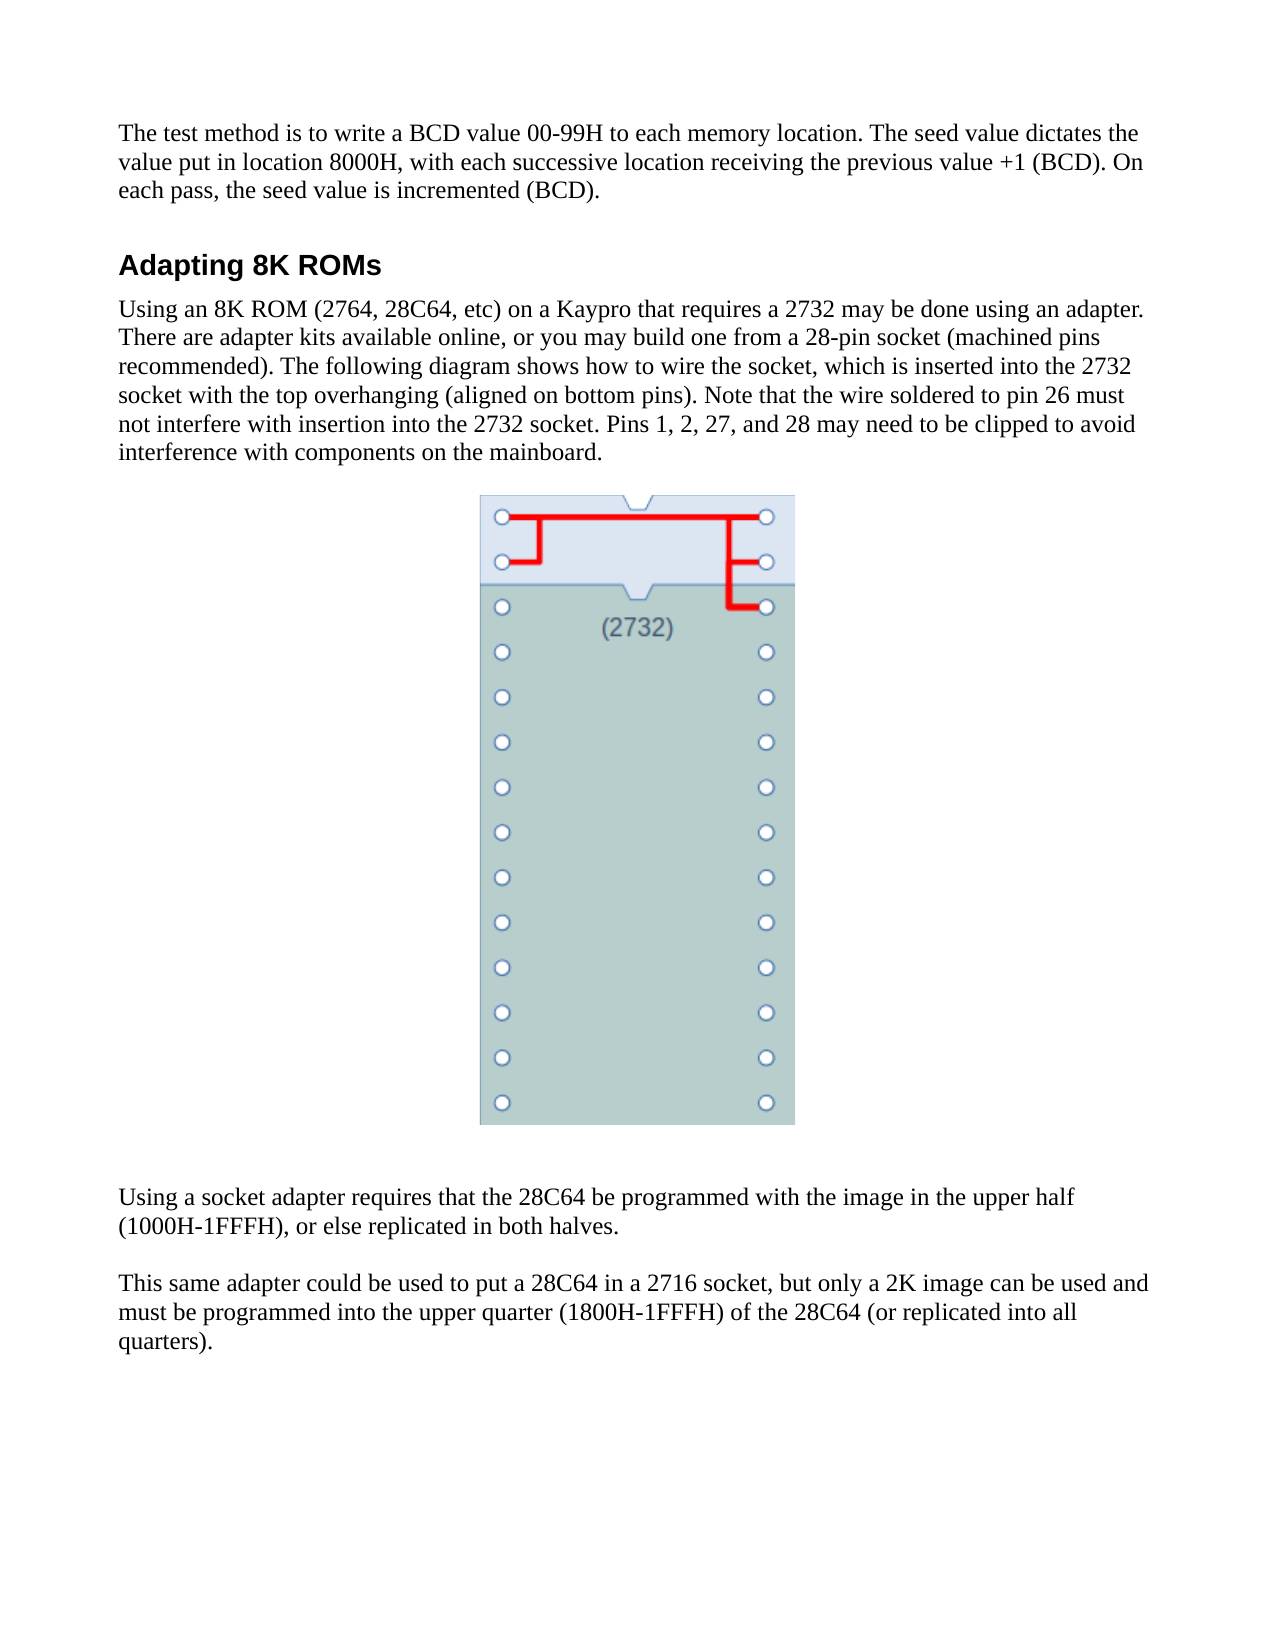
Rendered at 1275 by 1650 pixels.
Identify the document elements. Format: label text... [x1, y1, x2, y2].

text The test method is to write a BCD value 00-99H to each memory location. The seed value dictates the value put in location 8000H, with each successive location receiving the previous value +1 (BCD). On each pass, the seed value is incremented (BCD). [118, 118, 1157, 204]
picture [479, 495, 796, 1125]
text Using a socket adapter requires that the 28C64 be programmed with the image in the upper half (1000H-1FFFH), or else replicated in both halves. [118, 1182, 1157, 1240]
text This same adapter could be used to put a 28C64 in a 2716 socket, but only a 2K image can be used and must be programmed into the upper quarter (1800H-1FFFH) of the 28C64 (or replicated into all quarters). [118, 1268, 1157, 1355]
text Using an 8K ROM (2764, 28C64, etc) on a Kaypro that requires a 2732 may be done using an adapter. There are adapter kits available online, or you may build one from a 28-pin socket (machined pins recommended). The following diagram shows how to wire the socket, which is inserted into the 2732 socket with the top overhanging (aligned on bottom pins). Note that the wire soldered to pin 26 must not interfere with insertion into the 2732 socket. Pins 1, 2, 27, and 28 may need to be clipped to avoid interference with components on the mainboard. [118, 294, 1157, 466]
subtitle Adapting 8K ROMs [118, 248, 1157, 281]
